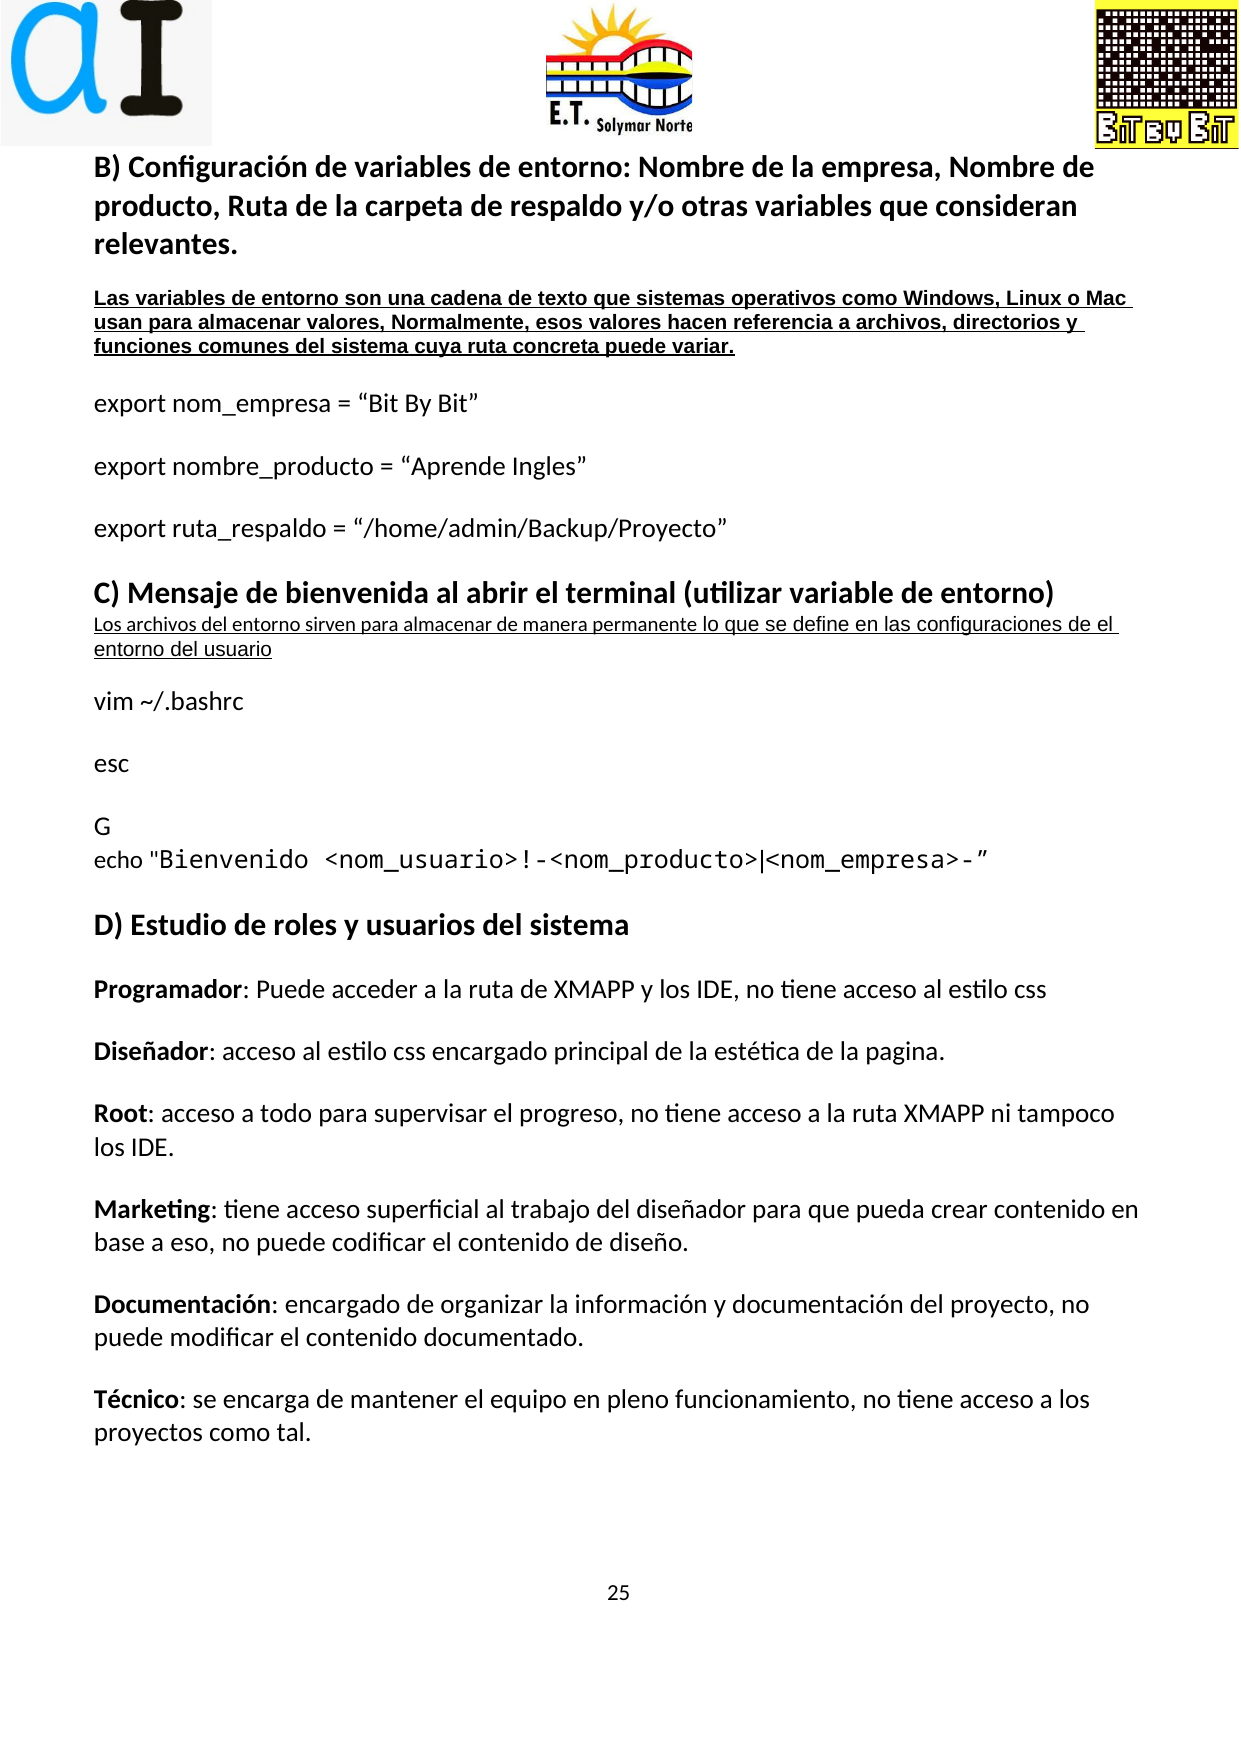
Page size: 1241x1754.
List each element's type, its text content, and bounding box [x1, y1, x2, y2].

text Documentación: encargado de organizar la información y documentación del proyecto, no puede modificar el contenido documentado. [94, 1287, 1143, 1353]
text Técnico: se encarga de mantener el equipo en pleno funcionamiento, no tiene acceso a los proyectos como tal. [94, 1382, 1143, 1448]
text Las variables de entorno son una cadena de texto que sistemas operativos como Windows, Linux o Mac usan para almacenar valores, Normalmente, esos valores hacen referencia a archivos, directorios y funciones comunes del sistema cuya ruta concreta puede variar. [94, 286, 1143, 357]
text B) Configuración de variables de entorno: Nombre de la empresa, Nombre de producto, Ruta de la carpeta de respaldo y/o otras variables que consideran relevantes. [94, 148, 1143, 262]
picture [546, 0, 693, 146]
text echo "Bienvenido <nom_usuario>!-<nom_producto>|<nom_empresa>-” [94, 842, 1143, 876]
text C) Mensaje de bienvenida al abrir el terminal (utilizar variable de entorno) [94, 573, 1143, 611]
text Marketing: tiene acceso superficial al trabajo del diseñador para que pueda crear contenido en base a eso, no puede codificar el contenido de diseño. [94, 1192, 1143, 1258]
text Diseñador: acceso al estilo css encargado principal de la estética de la pagina. [94, 1034, 1143, 1067]
text Los archivos del entorno sirven para almacenar de manera permanente lo que se define en las configuraciones de el entorno del usuario [94, 611, 1143, 661]
text D) Estudio de roles y usuarios del sistema [94, 905, 1143, 943]
text export ruta_respaldo = “/home/admin/Backup/Proyecto” [94, 511, 1143, 544]
text G [94, 809, 1143, 842]
text Programador: Puede acceder a la ruta de XMAPP y los IDE, no tiene acceso al estilo css [94, 972, 1143, 1005]
text esc [94, 747, 1143, 779]
text export nom_empresa = “Bit By Bit” [94, 387, 1143, 420]
text export nombre_producto = “Aprende Ingles” [94, 449, 1143, 482]
text vim ~/.bashrc [94, 684, 1143, 717]
text Root: acceso a todo para supervisar el progreso, no tiene acceso a la ruta XMAPP ni tampoco los IDE. [94, 1097, 1143, 1163]
picture [1094, 0, 1239, 149]
picture [0, 0, 212, 146]
